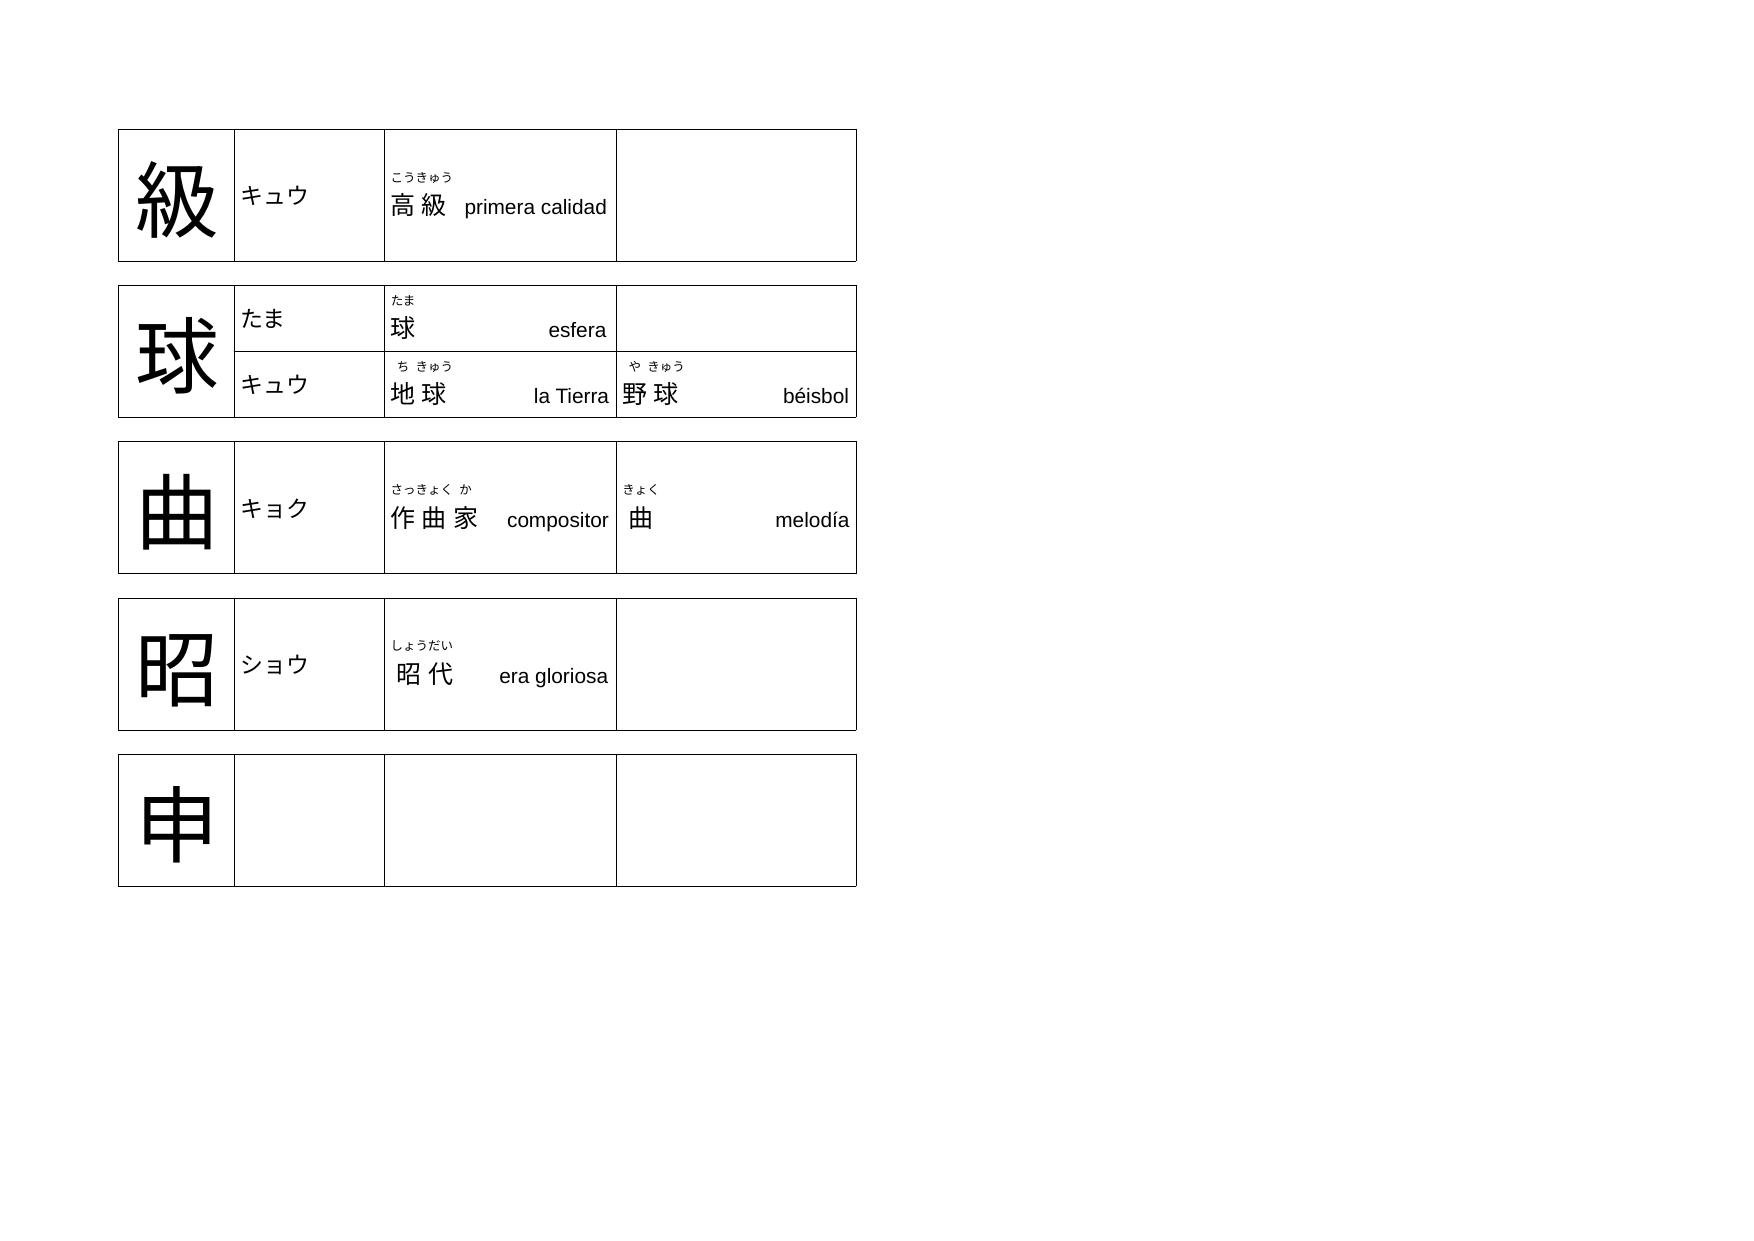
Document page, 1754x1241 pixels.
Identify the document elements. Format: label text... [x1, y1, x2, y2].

table_header [617, 599, 856, 729]
table_header 球 [119, 286, 234, 417]
table_cell 地ち球きゅう la Tierra [385, 352, 616, 417]
table_header [617, 755, 856, 886]
table_header 級 [119, 130, 234, 261]
table_header [617, 286, 856, 351]
table_header 昭 [119, 599, 234, 729]
table_header [385, 755, 616, 886]
table_header 昭しょう代だい era gloriosa [385, 599, 616, 729]
table_header 曲きょく melodía [617, 442, 856, 573]
table_cell キュウ [235, 352, 384, 417]
table_header 球たま esfera [385, 286, 616, 351]
table_header キョク [235, 442, 384, 573]
table_header キュウ [235, 130, 384, 261]
table_cell 野や球きゅう béisbol [617, 352, 856, 417]
table_header [235, 755, 384, 886]
table_header 曲 [119, 442, 234, 573]
table_header 申 [119, 755, 234, 886]
table_header ショウ [235, 599, 384, 729]
table_header [617, 130, 856, 261]
table_header 高こう級きゅう primera calidad [385, 130, 616, 261]
table_header たま [235, 286, 384, 351]
table_header 作さっ曲きょく家か compositor [385, 442, 616, 573]
